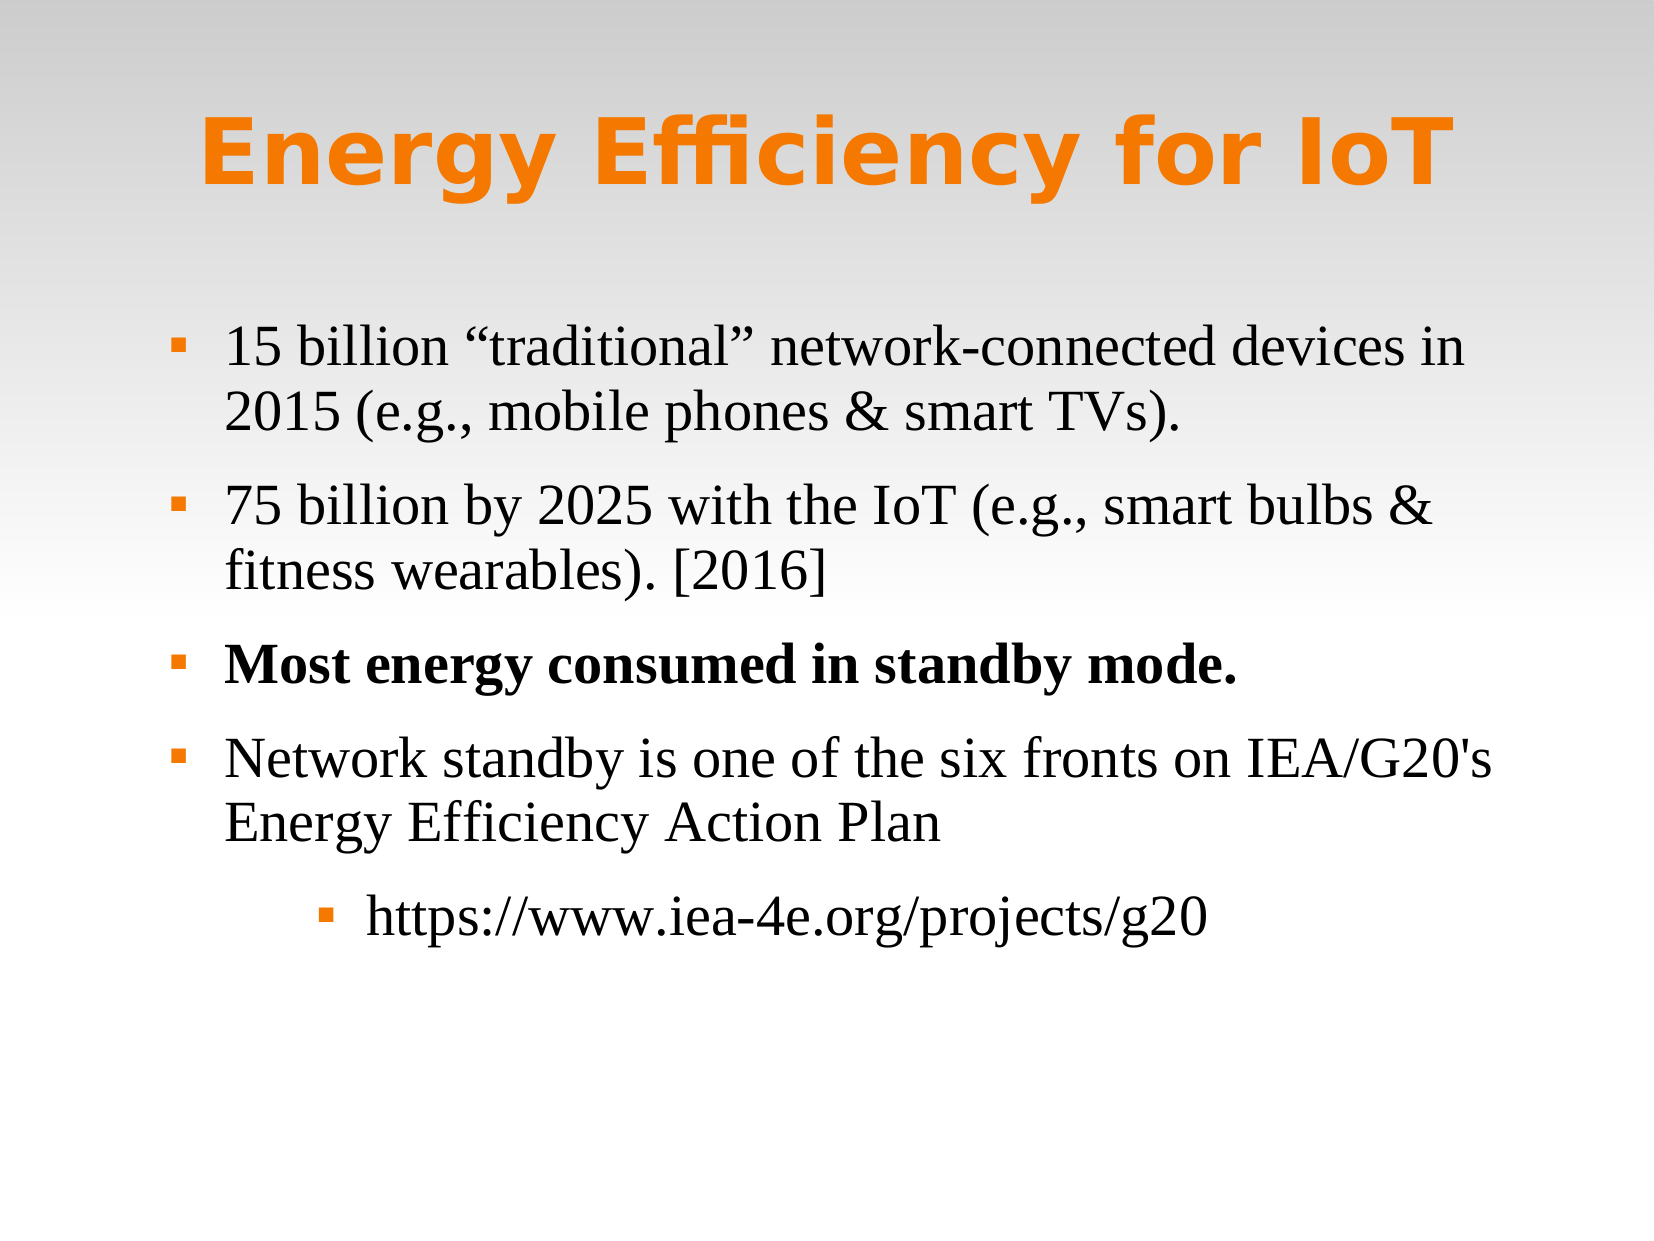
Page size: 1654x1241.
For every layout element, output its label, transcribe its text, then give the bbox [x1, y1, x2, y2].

list 15 billion “traditional” network-connected devices in 2015 (e.g., mobile phones & smart TVs). 75 billion by 2025 with the IoT (e.g., smart bulbs & fitness wearables). [2016] Most energy consumed in standby mode. Network standby is one of the six fronts on IEA/G20's Energy Efficiency Action Plan https://www.iea-4e.org/projects/g20 [82, 313, 1538, 1153]
title Energy Efficiency for IoT [82, 49, 1571, 257]
